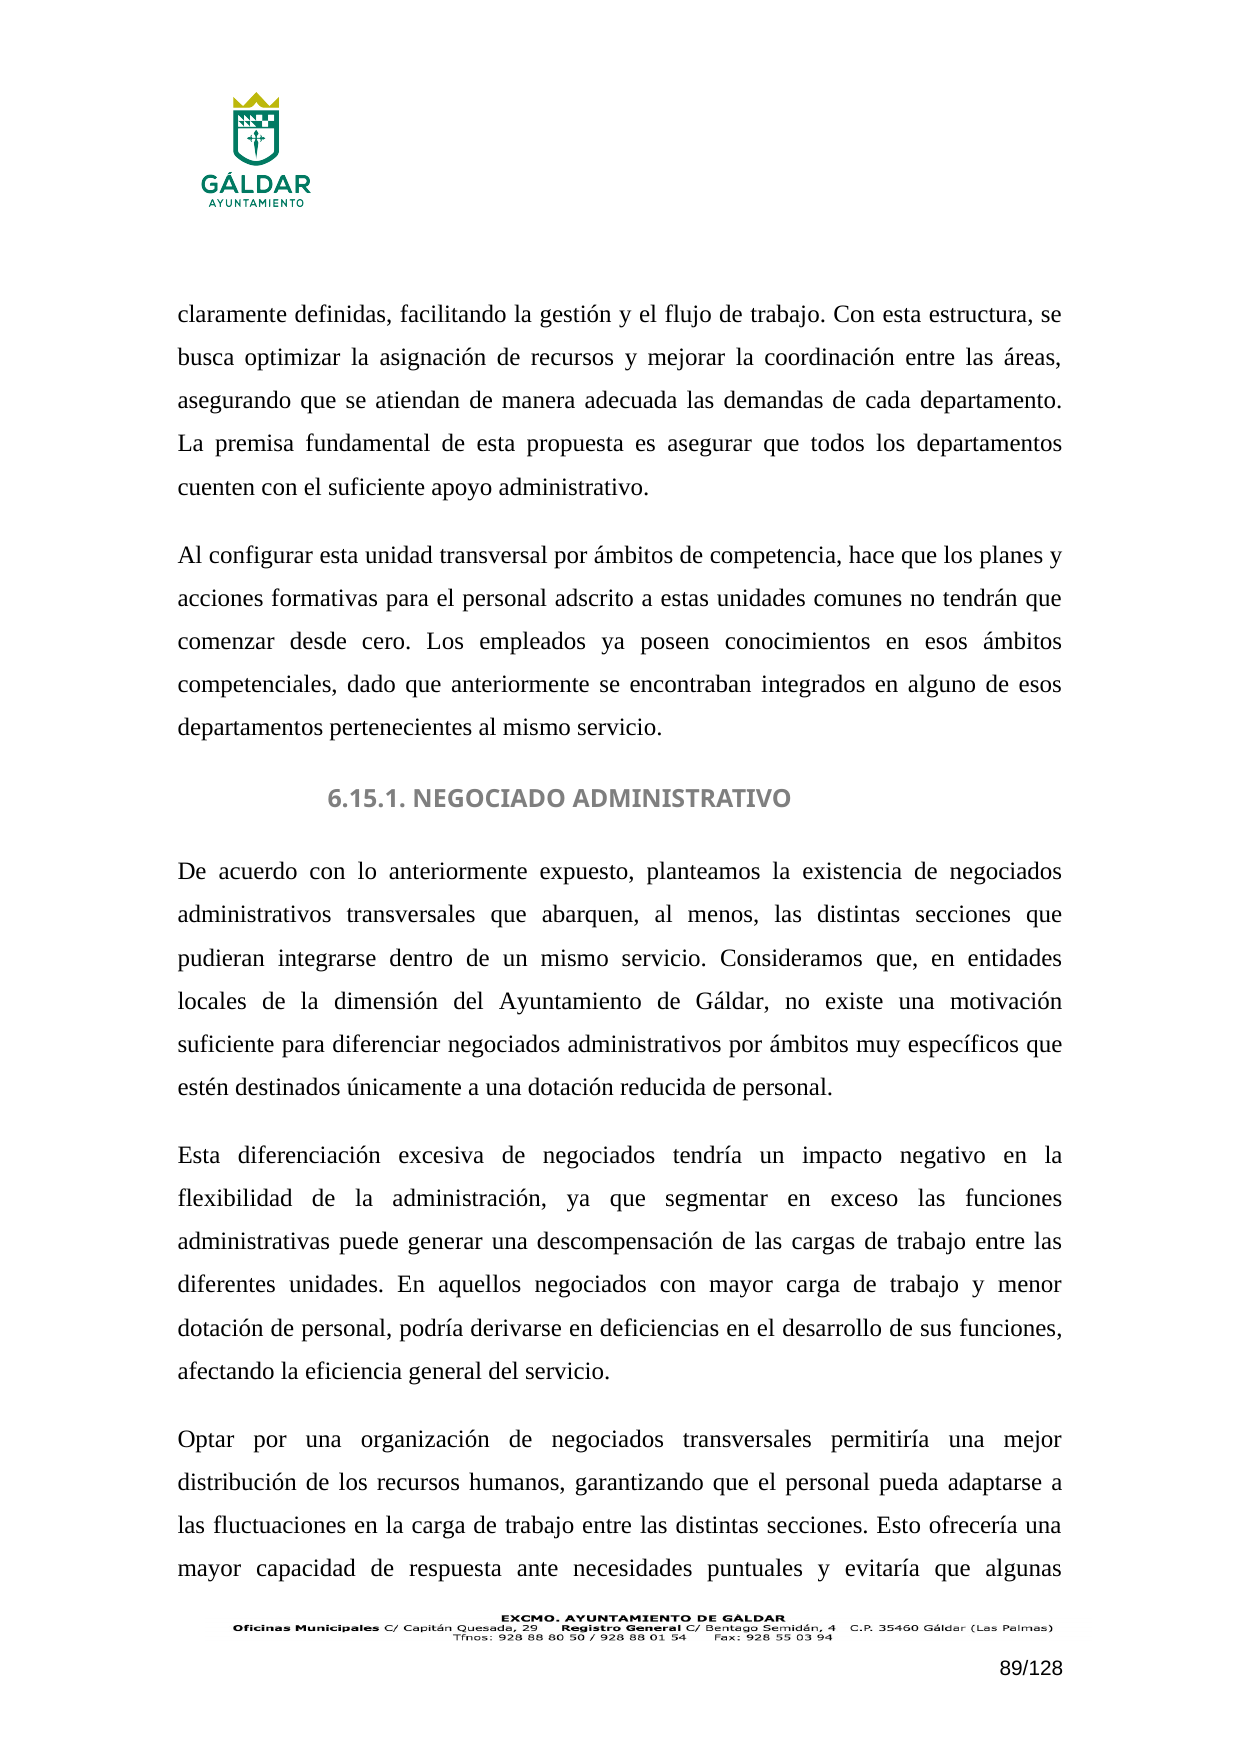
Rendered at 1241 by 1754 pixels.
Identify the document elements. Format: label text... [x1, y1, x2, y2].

text De acuerdo con lo anteriormente expuesto, planteamos la existencia de negociados administrativos transversales que abarquen, al menos, las distintas secciones que pudieran integrarse dentro de un mismo servicio. Consideramos que, en entidades locales de la dimensión del Ayuntamiento de Gáldar, no existe una motivación suficiente para diferenciar negociados administrativos por ámbitos muy específicos que estén destinados únicamente a una dotación reducida de personal. [177, 856, 1063, 1101]
text Al configurar esta unidad transversal por ámbitos de competencia, hace que los planes y acciones formativas para el personal adscrito a estas unidades comunes no tendrán que comenzar desde cero. Los empleados ya poseen conocimientos en esos ámbitos competenciales, dado que anteriormente se encontraban integrados en alguno de esos departamentos pertenecientes al mismo servicio. [177, 540, 1063, 741]
list 6.15.1. NEGOCIADO ADMINISTRATIVO [327, 780, 1063, 814]
text claramente definidas, facilitando la gestión y el flujo de trabajo. Con esta estructura, se busca optimizar la asignación de recursos y mejorar la coordinación entre las áreas, asegurando que se atiendan de manera adecuada las demandas de cada departamento. La premisa fundamental de esta propuesta es asegurar que todos los departamentos cuenten con el suficiente apoyo administrativo. [177, 299, 1063, 500]
text Optar por una organización de negociados transversales permitiría una mejor distribución de los recursos humanos, garantizando que el personal pueda adaptarse a las fluctuaciones en la carga de trabajo entre las distintas secciones. Esto ofrecería una mayor capacidad de respuesta ante necesidades puntuales y evitaría que algunas [177, 1424, 1063, 1582]
picture [182, 73, 328, 227]
picture [238, 1614, 1059, 1641]
text Esta diferenciación excesiva de negociados tendría un impacto negativo en la flexibilidad de la administración, ya que segmentar en exceso las funciones administrativas puede generar una descompensación de las cargas de trabajo entre las diferentes unidades. En aquellos negociados con mayor carga de trabajo y menor dotación de personal, podría derivarse en deficiencias en el desarrollo de sus funciones, afectando la eficiencia general del servicio. [177, 1140, 1063, 1384]
